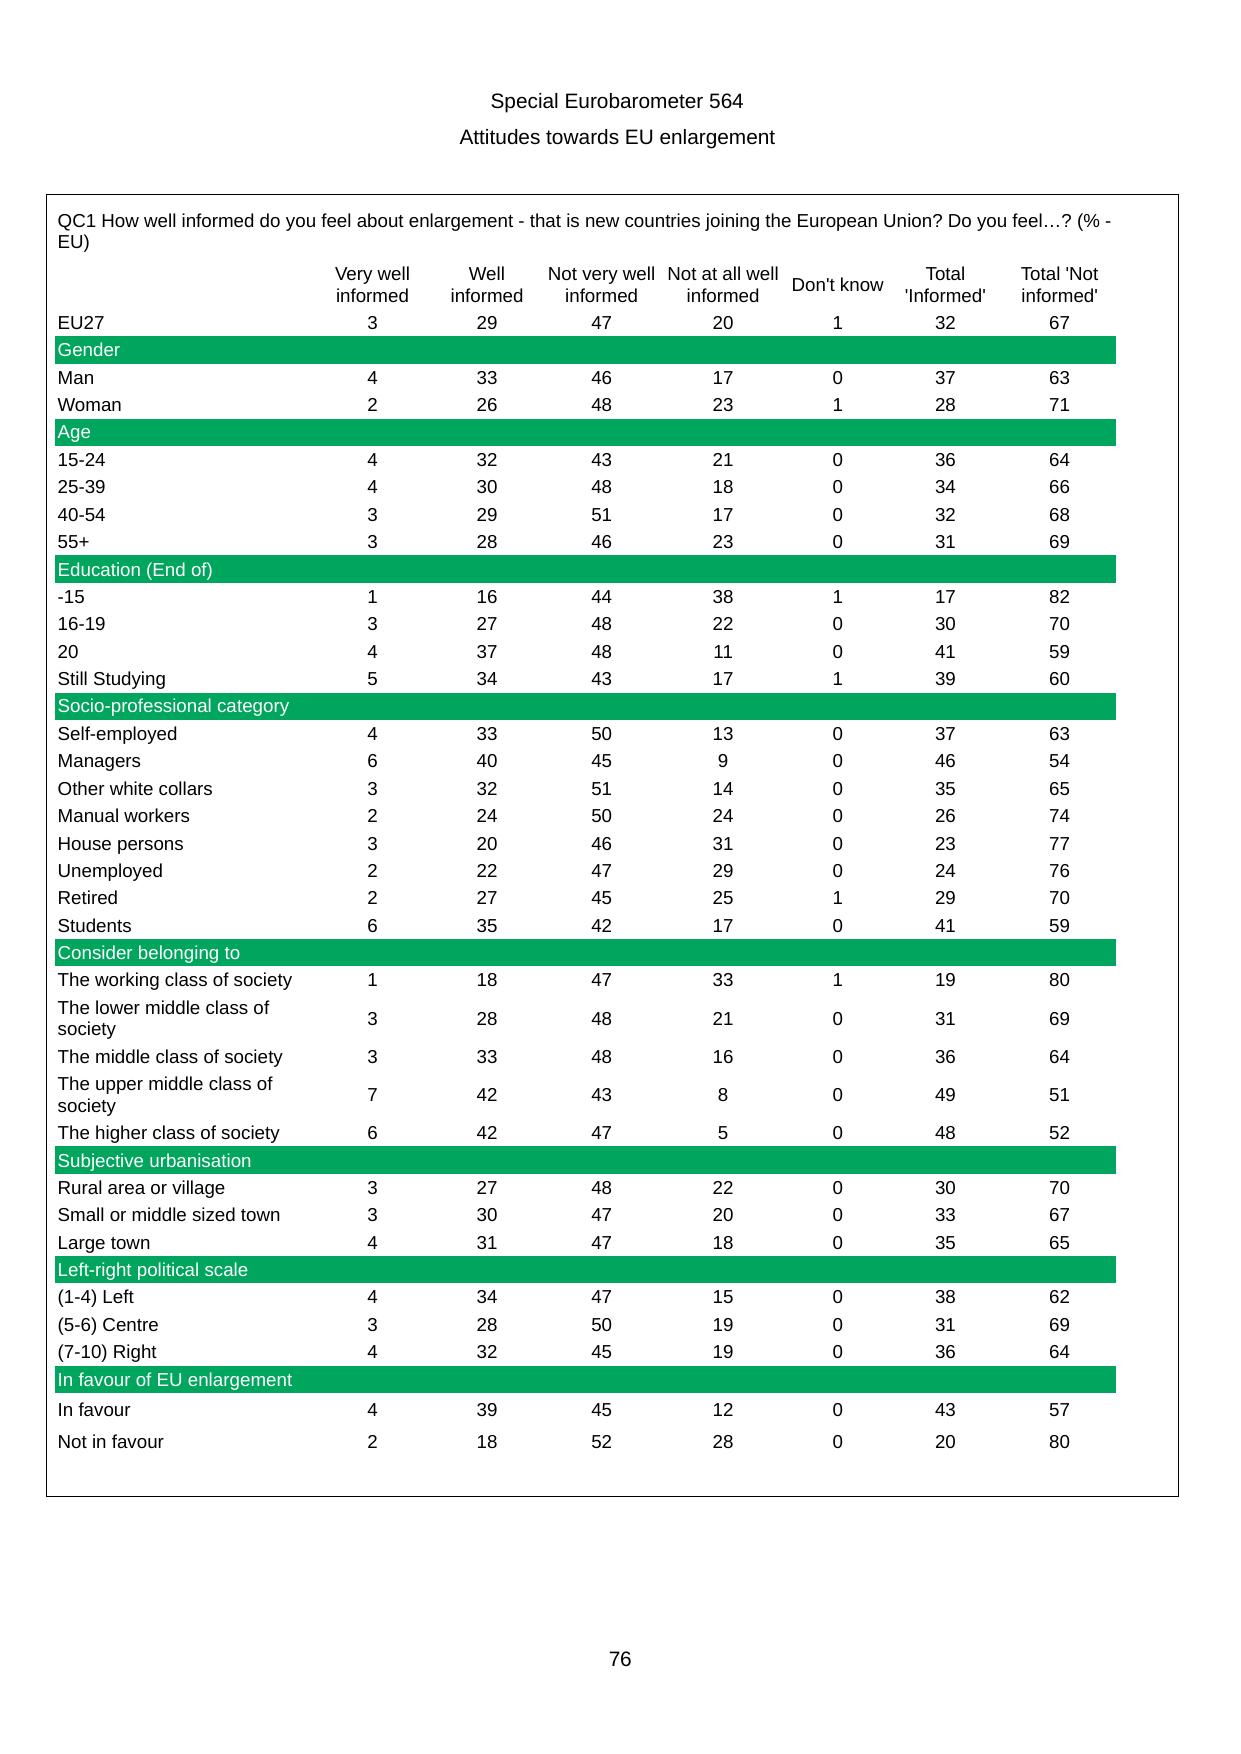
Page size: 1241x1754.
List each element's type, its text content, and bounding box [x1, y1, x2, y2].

table_cell 33 [430, 1043, 544, 1070]
table_cell 40 [430, 747, 544, 774]
table_cell 37 [430, 638, 544, 665]
table_cell 21 [659, 994, 787, 1043]
table_cell 35 [430, 912, 544, 939]
table_cell 43 [888, 1393, 1002, 1425]
table_cell 0 [787, 1393, 888, 1425]
table_cell 0 [787, 501, 888, 528]
table_cell Man [55, 364, 315, 391]
table_cell 25-39 [55, 473, 315, 501]
table_cell 0 [787, 857, 888, 884]
table_cell 34 [888, 473, 1002, 501]
table_cell 0 [787, 720, 888, 747]
table_cell 27 [430, 884, 544, 912]
table_cell 20 [659, 309, 787, 336]
table_cell 65 [1003, 1229, 1116, 1256]
table_cell 47 [544, 1229, 659, 1256]
table_cell 19 [659, 1338, 787, 1366]
table_cell 13 [659, 720, 787, 747]
table_cell The lower middle class of society [55, 994, 315, 1043]
table_cell 48 [888, 1119, 1002, 1146]
table_cell 64 [1003, 1338, 1116, 1366]
table_cell 33 [888, 1201, 1002, 1229]
table_cell 0 [787, 1311, 888, 1338]
table_cell 48 [544, 1174, 659, 1201]
table_cell 46 [544, 364, 659, 391]
table_cell 69 [1003, 1311, 1116, 1338]
table_cell 51 [544, 501, 659, 528]
table_cell 31 [888, 528, 1002, 555]
table_cell 20 [888, 1425, 1002, 1458]
table_cell 70 [1003, 1174, 1116, 1201]
table_cell 48 [544, 473, 659, 501]
table_cell 69 [1003, 528, 1116, 555]
table_cell 5 [315, 665, 429, 692]
table_cell Still Studying [55, 665, 315, 692]
table_cell Woman [55, 391, 315, 418]
table_cell 24 [430, 802, 544, 829]
table_cell 3 [315, 309, 429, 336]
table_cell Consider belonging to [55, 939, 1116, 966]
table_cell 47 [544, 309, 659, 336]
table_cell 50 [544, 1311, 659, 1338]
table_cell 54 [1003, 747, 1116, 774]
table_cell Not in favour [55, 1425, 315, 1458]
table_cell Not very well informed [544, 260, 659, 309]
table_cell 3 [315, 1043, 429, 1070]
table_cell 23 [659, 391, 787, 418]
table_cell 69 [1003, 994, 1116, 1043]
table_cell 32 [430, 775, 544, 802]
table_cell 4 [315, 446, 429, 473]
table_cell 0 [787, 364, 888, 391]
table_cell Very well informed [315, 260, 429, 309]
table_cell 37 [888, 364, 1002, 391]
table_cell 0 [787, 1338, 888, 1366]
table_cell 0 [787, 1119, 888, 1146]
table_cell 36 [888, 446, 1002, 473]
table_cell 67 [1003, 309, 1116, 336]
table_cell Age [55, 419, 1116, 446]
table_cell 3 [315, 1174, 429, 1201]
table_cell (7-10) Right [55, 1338, 315, 1366]
table_cell (1-4) Left [55, 1284, 315, 1311]
table_cell 20 [430, 829, 544, 857]
table_cell 4 [315, 1284, 429, 1311]
table_cell 47 [544, 1284, 659, 1311]
table_cell 1 [787, 583, 888, 610]
table_cell 59 [1003, 912, 1116, 939]
table_cell 57 [1003, 1393, 1116, 1425]
table_cell Subjective urbanisation [55, 1146, 1116, 1174]
table_cell 17 [888, 583, 1002, 610]
table_cell 45 [544, 1393, 659, 1425]
table_cell Small or middle sized town [55, 1201, 315, 1229]
table_cell 59 [1003, 638, 1116, 665]
table_cell 3 [315, 1311, 429, 1338]
table_cell 42 [430, 1070, 544, 1119]
table_cell 26 [430, 391, 544, 418]
table_cell 48 [544, 1043, 659, 1070]
table_cell 4 [315, 720, 429, 747]
table_cell 29 [888, 884, 1002, 912]
table_cell 32 [888, 309, 1002, 336]
table_cell 28 [430, 528, 544, 555]
table_cell 48 [544, 610, 659, 638]
table_cell 25 [659, 884, 787, 912]
table_cell 42 [430, 1119, 544, 1146]
table_cell 1 [315, 966, 429, 994]
table_cell 52 [1003, 1119, 1116, 1146]
table_cell Education (End of) [55, 555, 1116, 583]
table_cell 36 [888, 1338, 1002, 1366]
table_header QC1 How well informed do you feel about enlargement - that is new countries joining the European Union? Do you feel…? (% - EU) [55, 203, 1116, 260]
table_cell The working class of society [55, 966, 315, 994]
table_cell House persons [55, 829, 315, 857]
table_cell 34 [430, 1284, 544, 1311]
table_cell 50 [544, 720, 659, 747]
table_cell 43 [544, 1070, 659, 1119]
table_cell 23 [888, 829, 1002, 857]
table_cell 41 [888, 912, 1002, 939]
table_cell 19 [659, 1311, 787, 1338]
table_cell EU27 [55, 309, 315, 336]
table_cell 1 [787, 391, 888, 418]
table_cell 18 [430, 1425, 544, 1458]
table_cell 47 [544, 966, 659, 994]
table_cell 45 [544, 884, 659, 912]
table_cell 19 [888, 966, 1002, 994]
table_cell Students [55, 912, 315, 939]
table_cell 0 [787, 638, 888, 665]
table_cell Total 'Not informed' [1003, 260, 1116, 309]
table_cell 28 [430, 1311, 544, 1338]
table_cell 4 [315, 1338, 429, 1366]
table_cell 17 [659, 912, 787, 939]
table_cell The upper middle class of society [55, 1070, 315, 1119]
table_cell 47 [544, 857, 659, 884]
table_cell 31 [659, 829, 787, 857]
table_cell 70 [1003, 884, 1116, 912]
table_cell 1 [787, 884, 888, 912]
table_cell 7 [315, 1070, 429, 1119]
table_cell 2 [315, 802, 429, 829]
table_cell 16 [659, 1043, 787, 1070]
table_cell 64 [1003, 446, 1116, 473]
table_cell 51 [1003, 1070, 1116, 1119]
table_cell Unemployed [55, 857, 315, 884]
table_cell 30 [430, 473, 544, 501]
table_cell 15 [659, 1284, 787, 1311]
table_cell 27 [430, 610, 544, 638]
table_cell 35 [888, 775, 1002, 802]
table_cell 4 [315, 638, 429, 665]
table_cell 6 [315, 1119, 429, 1146]
table_cell 0 [787, 912, 888, 939]
table_cell 3 [315, 775, 429, 802]
table_cell Gender [55, 336, 1116, 364]
table_cell 4 [315, 1393, 429, 1425]
table_cell Other white collars [55, 775, 315, 802]
table_cell 33 [659, 966, 787, 994]
table_cell 16 [430, 583, 544, 610]
table_cell 37 [888, 720, 1002, 747]
table_cell 47 [544, 1119, 659, 1146]
table_cell 17 [659, 364, 787, 391]
table_cell 4 [315, 473, 429, 501]
table_cell 80 [1003, 966, 1116, 994]
table_cell 0 [787, 1174, 888, 1201]
table_cell The higher class of society [55, 1119, 315, 1146]
table_cell 20 [55, 638, 315, 665]
table_cell 71 [1003, 391, 1116, 418]
table_cell 47 [544, 1201, 659, 1229]
table_cell 74 [1003, 802, 1116, 829]
table_cell 66 [1003, 473, 1116, 501]
table_cell 9 [659, 747, 787, 774]
table_cell 3 [315, 528, 429, 555]
table_cell 0 [787, 775, 888, 802]
table_cell 23 [659, 528, 787, 555]
table_cell Rural area or village [55, 1174, 315, 1201]
table_cell 63 [1003, 364, 1116, 391]
table_cell Retired [55, 884, 315, 912]
table_cell 30 [888, 1174, 1002, 1201]
table_cell 5 [659, 1119, 787, 1146]
table_cell 27 [430, 1174, 544, 1201]
table_cell 3 [315, 610, 429, 638]
table_cell (5-6) Centre [55, 1311, 315, 1338]
table_cell 3 [315, 1201, 429, 1229]
table_cell 63 [1003, 720, 1116, 747]
table_cell 68 [1003, 501, 1116, 528]
table_cell Socio-professional category [55, 693, 1116, 720]
table_cell 16-19 [55, 610, 315, 638]
table_cell -15 [55, 583, 315, 610]
table_cell 24 [659, 802, 787, 829]
table_cell 2 [315, 857, 429, 884]
table_cell 36 [888, 1043, 1002, 1070]
table_cell 62 [1003, 1284, 1116, 1311]
table_cell 41 [888, 638, 1002, 665]
table_cell 0 [787, 473, 888, 501]
table_cell 44 [544, 583, 659, 610]
table_cell 14 [659, 775, 787, 802]
table_cell 40-54 [55, 501, 315, 528]
table_cell 46 [544, 829, 659, 857]
table_cell 45 [544, 747, 659, 774]
table_cell 0 [787, 802, 888, 829]
table_cell 18 [430, 966, 544, 994]
table_cell 31 [888, 1311, 1002, 1338]
table_cell 55+ [55, 528, 315, 555]
table_cell 70 [1003, 610, 1116, 638]
table_cell 3 [315, 829, 429, 857]
table_cell 2 [315, 884, 429, 912]
table_cell 48 [544, 391, 659, 418]
table_cell 39 [888, 665, 1002, 692]
table_cell 8 [659, 1070, 787, 1119]
table_cell 34 [430, 665, 544, 692]
table_cell 17 [659, 501, 787, 528]
table_cell 77 [1003, 829, 1116, 857]
table_cell 0 [787, 1070, 888, 1119]
table_cell 32 [430, 446, 544, 473]
table_cell 0 [787, 446, 888, 473]
table_cell 17 [659, 665, 787, 692]
table_cell 29 [659, 857, 787, 884]
table_cell Don't know [787, 260, 888, 309]
table_cell 45 [544, 1338, 659, 1366]
table_cell 6 [315, 747, 429, 774]
table_cell 1 [787, 665, 888, 692]
table_cell In favour [55, 1393, 315, 1425]
table_cell 6 [315, 912, 429, 939]
table_cell 38 [659, 583, 787, 610]
table_cell Total 'Informed' [888, 260, 1002, 309]
table_cell 18 [659, 473, 787, 501]
table_cell 0 [787, 829, 888, 857]
table_cell 1 [787, 309, 888, 336]
table_cell 33 [430, 364, 544, 391]
table_cell 30 [888, 610, 1002, 638]
table_cell Well informed [430, 260, 544, 309]
table_cell In favour of EU enlargement [55, 1366, 1116, 1393]
table_cell 1 [315, 583, 429, 610]
table_cell 29 [430, 309, 544, 336]
table_cell 0 [787, 1201, 888, 1229]
table_cell Manual workers [55, 802, 315, 829]
table_cell 0 [787, 1425, 888, 1458]
table_cell 28 [888, 391, 1002, 418]
table_cell 24 [888, 857, 1002, 884]
table_cell 67 [1003, 1201, 1116, 1229]
table_cell [55, 260, 315, 309]
table_cell 35 [888, 1229, 1002, 1256]
table_cell Managers [55, 747, 315, 774]
table_cell 0 [787, 610, 888, 638]
table_cell Self-employed [55, 720, 315, 747]
table_cell 32 [888, 501, 1002, 528]
table_cell 22 [659, 1174, 787, 1201]
table_cell 26 [888, 802, 1002, 829]
table_cell 38 [888, 1284, 1002, 1311]
table_cell 43 [544, 446, 659, 473]
table_cell 46 [888, 747, 1002, 774]
table_cell 11 [659, 638, 787, 665]
table_cell 80 [1003, 1425, 1116, 1458]
table_cell 31 [888, 994, 1002, 1043]
table_cell 50 [544, 802, 659, 829]
table_cell 43 [544, 665, 659, 692]
table_cell 65 [1003, 775, 1116, 802]
table_cell 48 [544, 638, 659, 665]
table_cell Large town [55, 1229, 315, 1256]
table_cell 28 [659, 1425, 787, 1458]
table_cell 2 [315, 391, 429, 418]
table_cell 21 [659, 446, 787, 473]
table_cell 0 [787, 1229, 888, 1256]
table_cell 1 [787, 966, 888, 994]
table_cell 39 [430, 1393, 544, 1425]
table_cell 33 [430, 720, 544, 747]
table_cell 2 [315, 1425, 429, 1458]
table_cell 20 [659, 1201, 787, 1229]
table_cell 0 [787, 1043, 888, 1070]
table_cell 0 [787, 1284, 888, 1311]
table_cell 64 [1003, 1043, 1116, 1070]
table_cell 52 [544, 1425, 659, 1458]
table_cell 3 [315, 501, 429, 528]
table_cell 42 [544, 912, 659, 939]
table_cell 29 [430, 501, 544, 528]
table_cell 22 [659, 610, 787, 638]
table_cell 0 [787, 747, 888, 774]
table_cell 4 [315, 364, 429, 391]
table_cell 4 [315, 1229, 429, 1256]
table_cell Left-right political scale [55, 1256, 1116, 1283]
table_cell 30 [430, 1201, 544, 1229]
table_cell Not at all well informed [659, 260, 787, 309]
table_cell 3 [315, 994, 429, 1043]
table_cell 51 [544, 775, 659, 802]
table_cell 76 [1003, 857, 1116, 884]
table_cell 49 [888, 1070, 1002, 1119]
table_cell 32 [430, 1338, 544, 1366]
table_cell 18 [659, 1229, 787, 1256]
table_cell The middle class of society [55, 1043, 315, 1070]
table_cell 28 [430, 994, 544, 1043]
table_cell 12 [659, 1393, 787, 1425]
table_cell 48 [544, 994, 659, 1043]
table_cell 82 [1003, 583, 1116, 610]
table_cell 0 [787, 994, 888, 1043]
table_cell 0 [787, 528, 888, 555]
table_cell 31 [430, 1229, 544, 1256]
table_cell 60 [1003, 665, 1116, 692]
table_cell 15-24 [55, 446, 315, 473]
table_cell 46 [544, 528, 659, 555]
table_cell 22 [430, 857, 544, 884]
